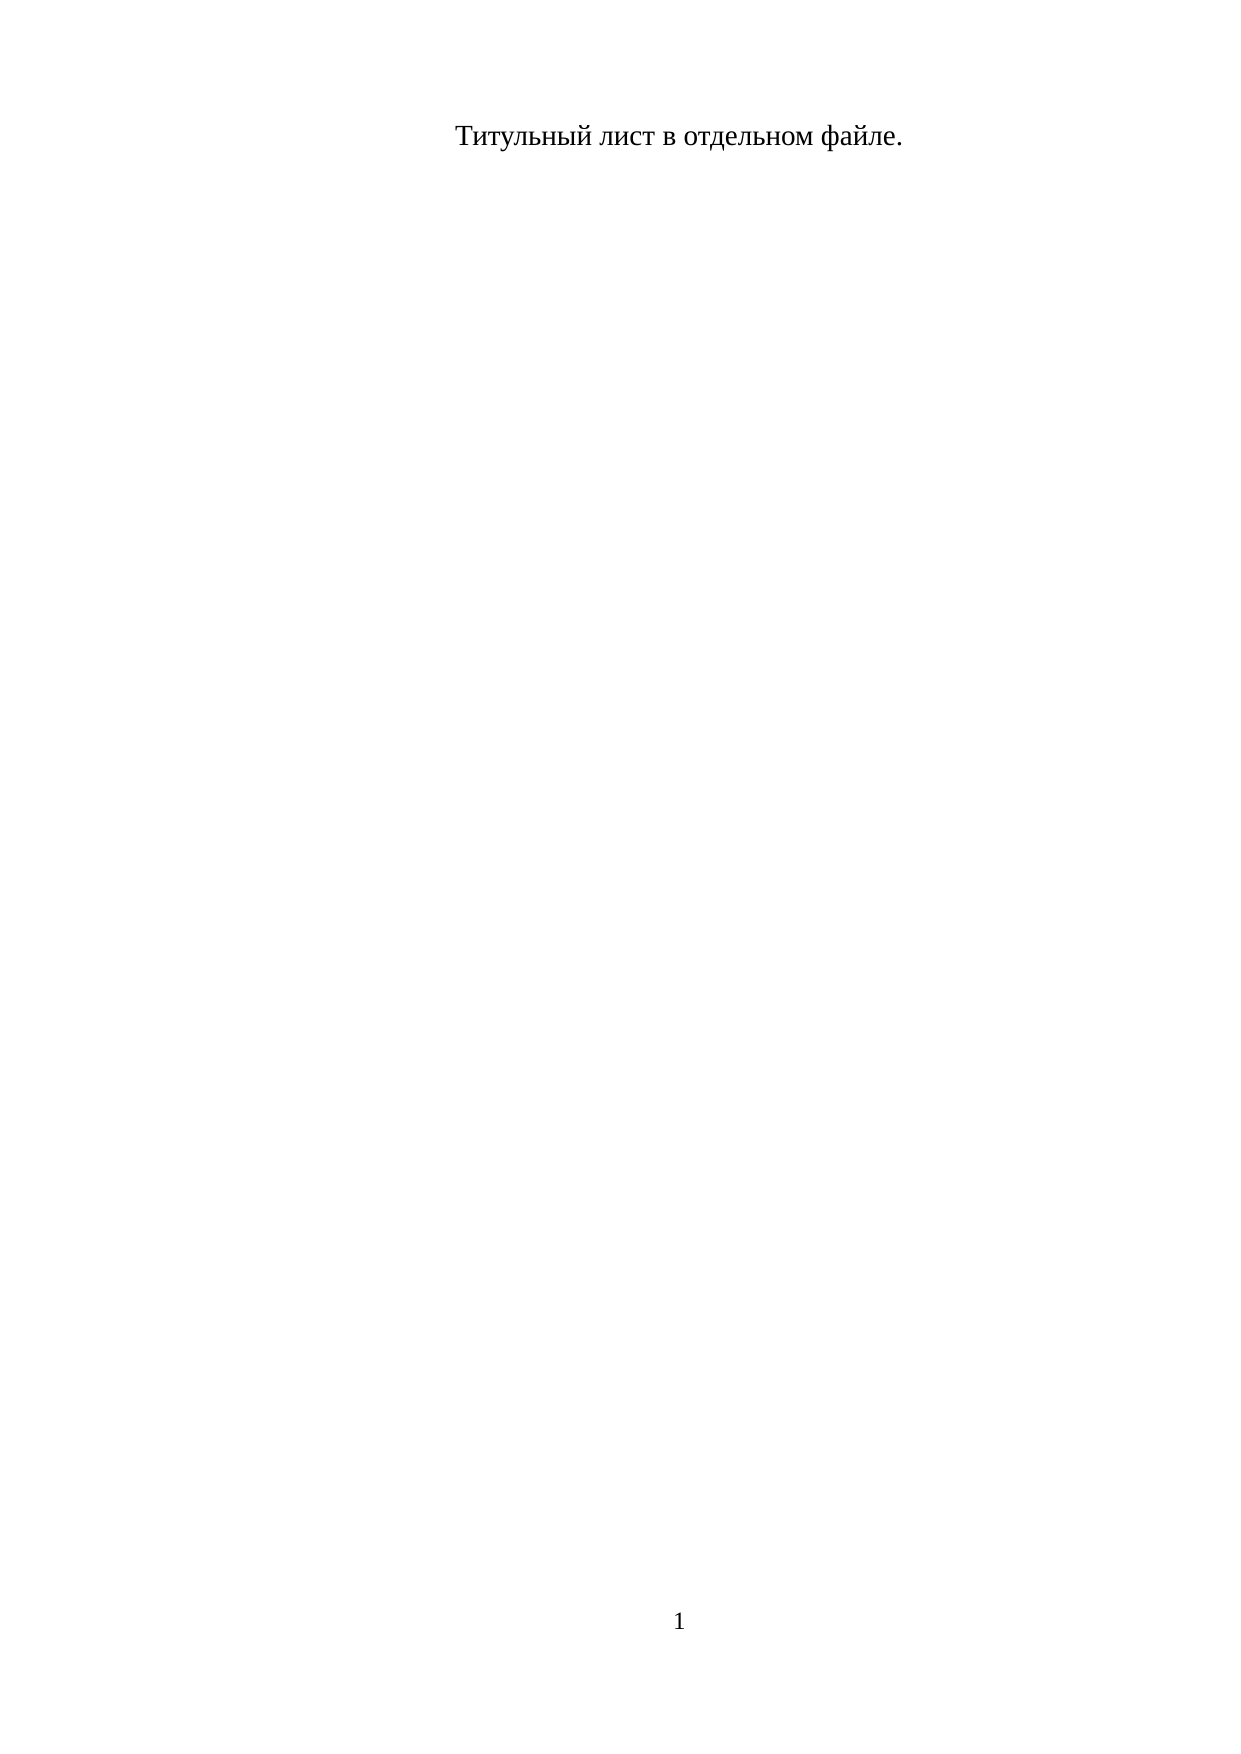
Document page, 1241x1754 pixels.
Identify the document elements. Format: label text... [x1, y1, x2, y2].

text Титульный лист в отдельном файле. [177, 118, 1181, 152]
